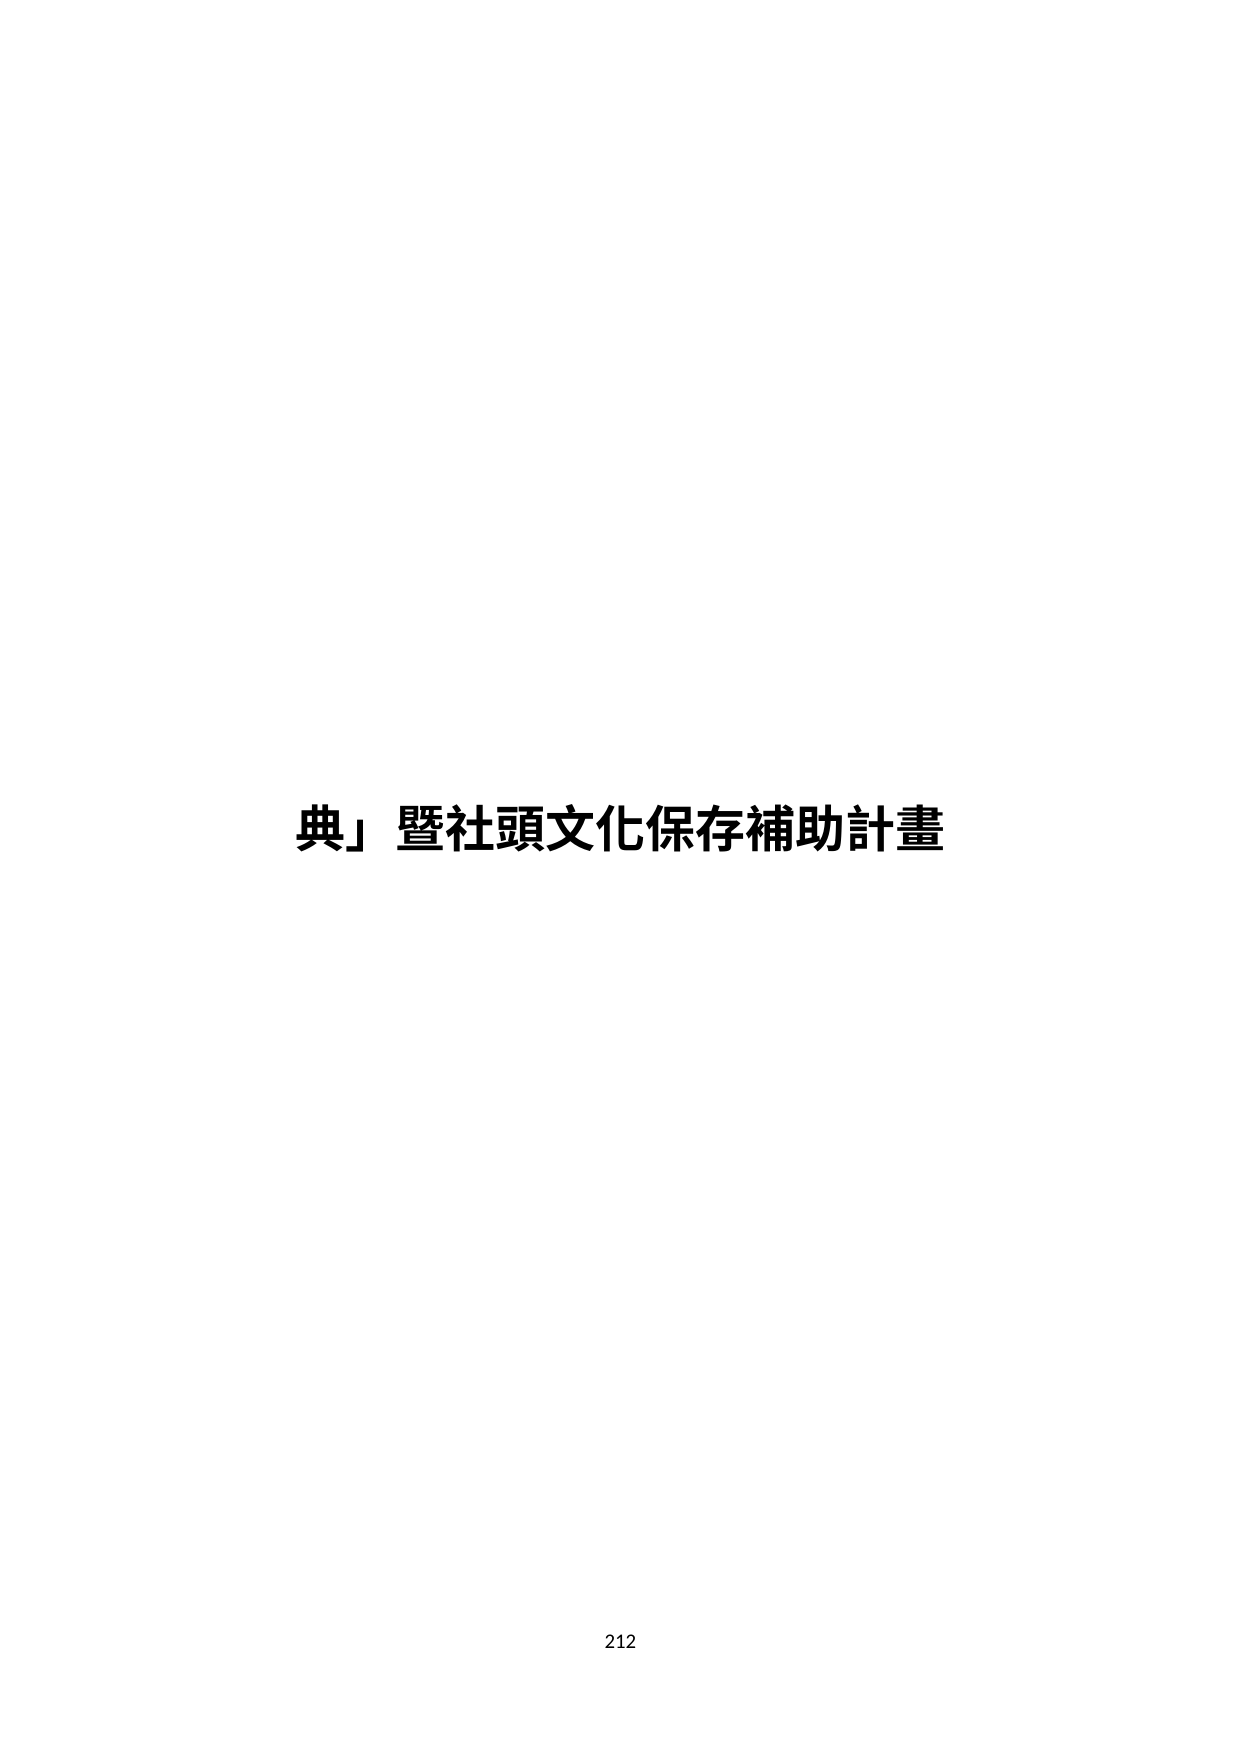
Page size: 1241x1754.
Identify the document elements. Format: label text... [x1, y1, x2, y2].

text 典」暨社頭文化保存補助計畫 [177, 789, 1063, 861]
